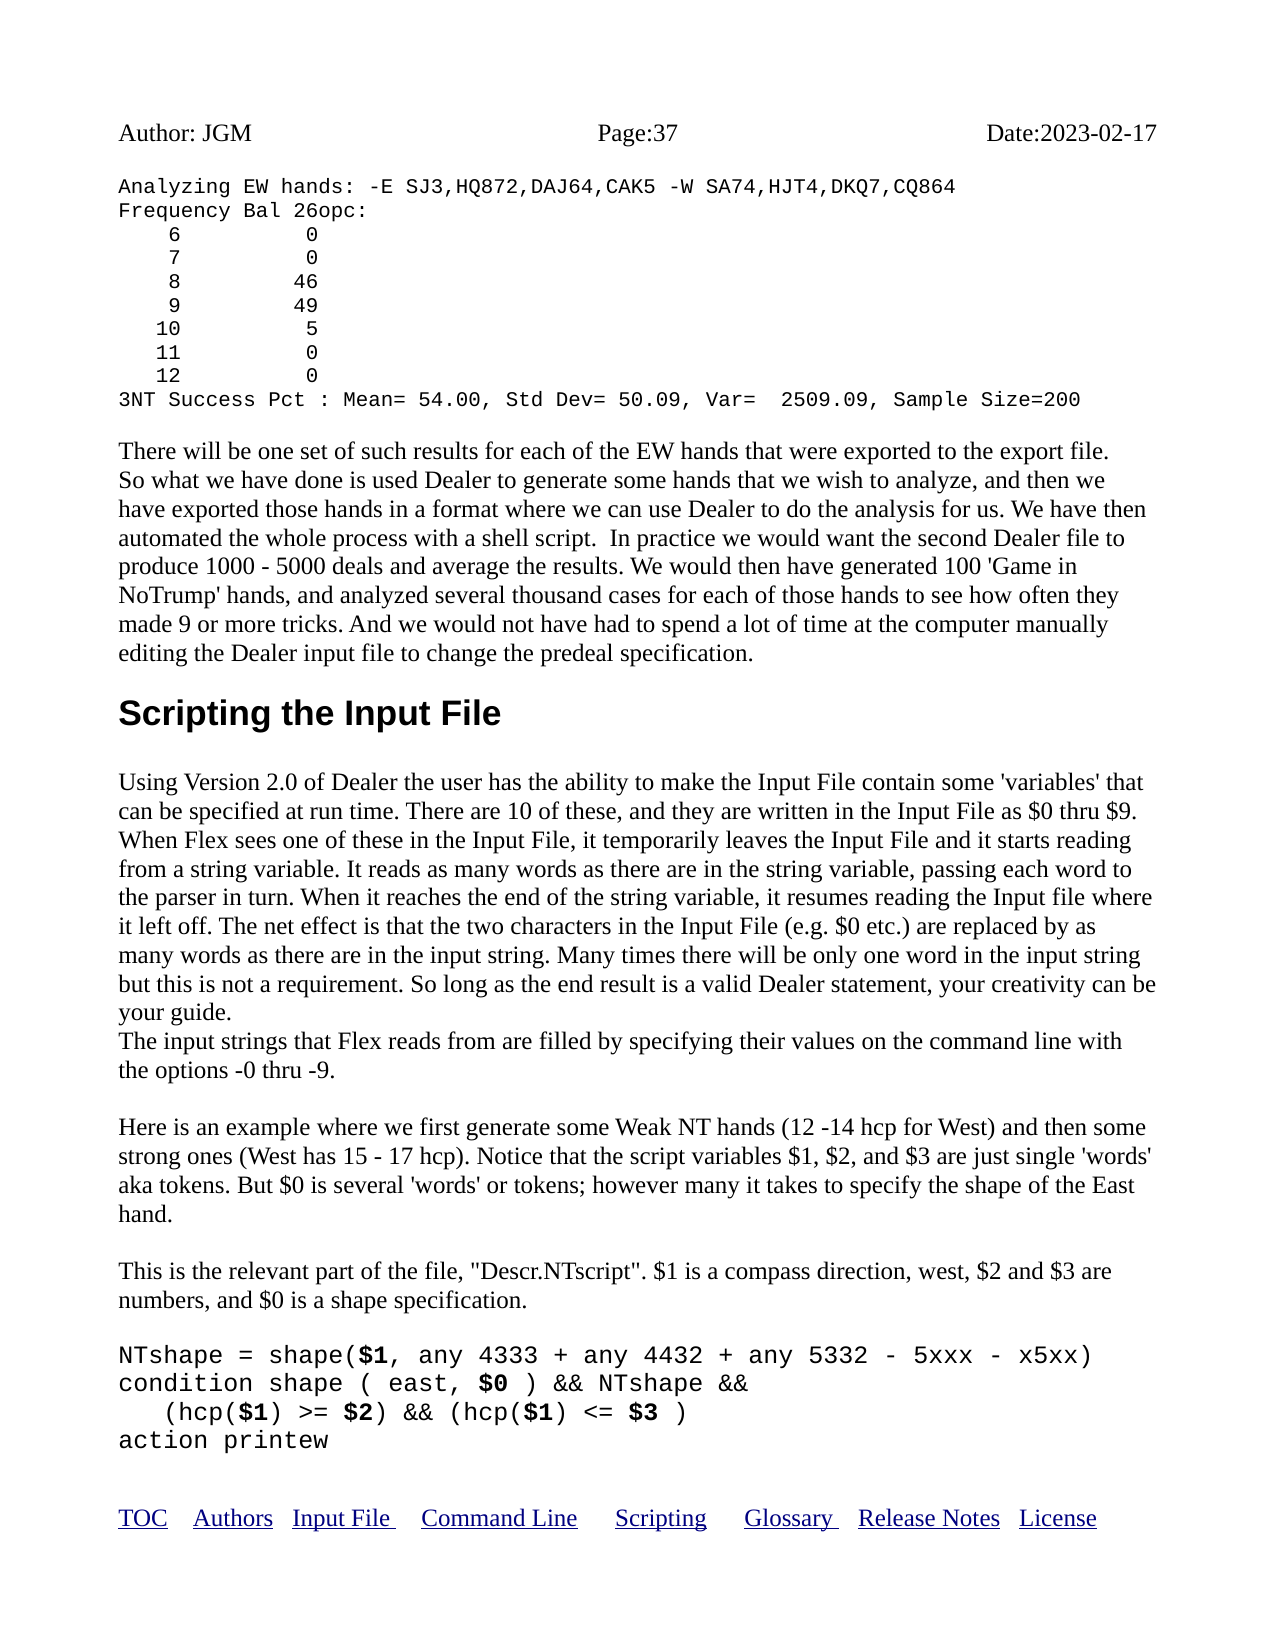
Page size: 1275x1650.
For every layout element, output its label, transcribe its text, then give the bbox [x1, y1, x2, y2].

text Here is an example where we first generate some Weak NT hands (12 -14 hcp for West) and then some strong ones (West has 15 - 17 hcp). Notice that the script variables $1, $2, and $3 are just single 'words' aka tokens. But $0 is several 'words' or tokens; however many it takes to specify the shape of the East hand. [118, 1112, 1157, 1227]
text 11 0 [118, 342, 1157, 366]
subtitle Scripting the Input File [118, 692, 1157, 733]
text This is the relevant part of the file, "Descr.NTscript". $1 is a compass direction, west, $2 and $3 are numbers, and $0 is a shape specification. [118, 1256, 1157, 1314]
text Analyzing EW hands: -E SJ3,HQ872,DAJ64,CAK5 -W SA74,HJT4,DKQ7,CQ864 [118, 176, 1157, 200]
text The input strings that Flex reads from are filled by specifying their values on the command line with the options -0 thru -9. [118, 1026, 1157, 1084]
text 3NT Success Pct : Mean= 54.00, Std Dev= 50.09, Var= 2509.09, Sample Size=200 [118, 389, 1157, 413]
text Frequency Bal 26opc: [118, 200, 1157, 224]
text action printew [118, 1427, 1157, 1456]
text There will be one set of such results for each of the EW hands that were exported to the export file. [118, 436, 1157, 465]
text (hcp($1) >= $2) && (hcp($1) <= $3 ) [118, 1399, 1157, 1427]
text 8 46 [118, 271, 1157, 294]
text Using Version 2.0 of Dealer the user has the ability to make the Input File contain some 'variables' that can be specified at run time. There are 10 of these, and they are written in the Input File as $0 thru $9. When Flex sees one of these in the Input File, it temporarily leaves the Input File and it starts reading from a string variable. It reads as many words as there are in the string variable, passing each word to the parser in turn. When it reaches the end of the string variable, it resumes reading the Input file where it left off. The net effect is that the two characters in the Input File (e.g. $0 etc.) are replaced by as many words as there are in the input string. Many times there will be only one word in the input string but this is not a requirement. So long as the end result is a valid Dealer statement, your creativity can be your guide. [118, 767, 1157, 1026]
text 9 49 [118, 294, 1157, 318]
text 12 0 [118, 366, 1157, 389]
text NTshape = shape($1, any 4333 + any 4432 + any 5332 - 5xxx - x5xx) [118, 1342, 1157, 1371]
text 10 5 [118, 318, 1157, 342]
text So what we have done is used Dealer to generate some hands that we wish to analyze, and then we have exported those hands in a format where we can use Dealer to do the analysis for us. We have then automated the whole process with a shell script. In practice we would want the second Dealer file to produce 1000 - 5000 deals and average the results. We would then have generated 100 'Game in NoTrump' hands, and analyzed several thousand cases for each of those hands to see how often they made 9 or more tricks. And we would not have had to spend a lot of time at the computer manually editing the Dealer input file to change the predeal specification. [118, 465, 1157, 666]
text 7 0 [118, 247, 1157, 271]
text 6 0 [118, 224, 1157, 247]
text condition shape ( east, $0 ) && NTshape && [118, 1371, 1157, 1399]
